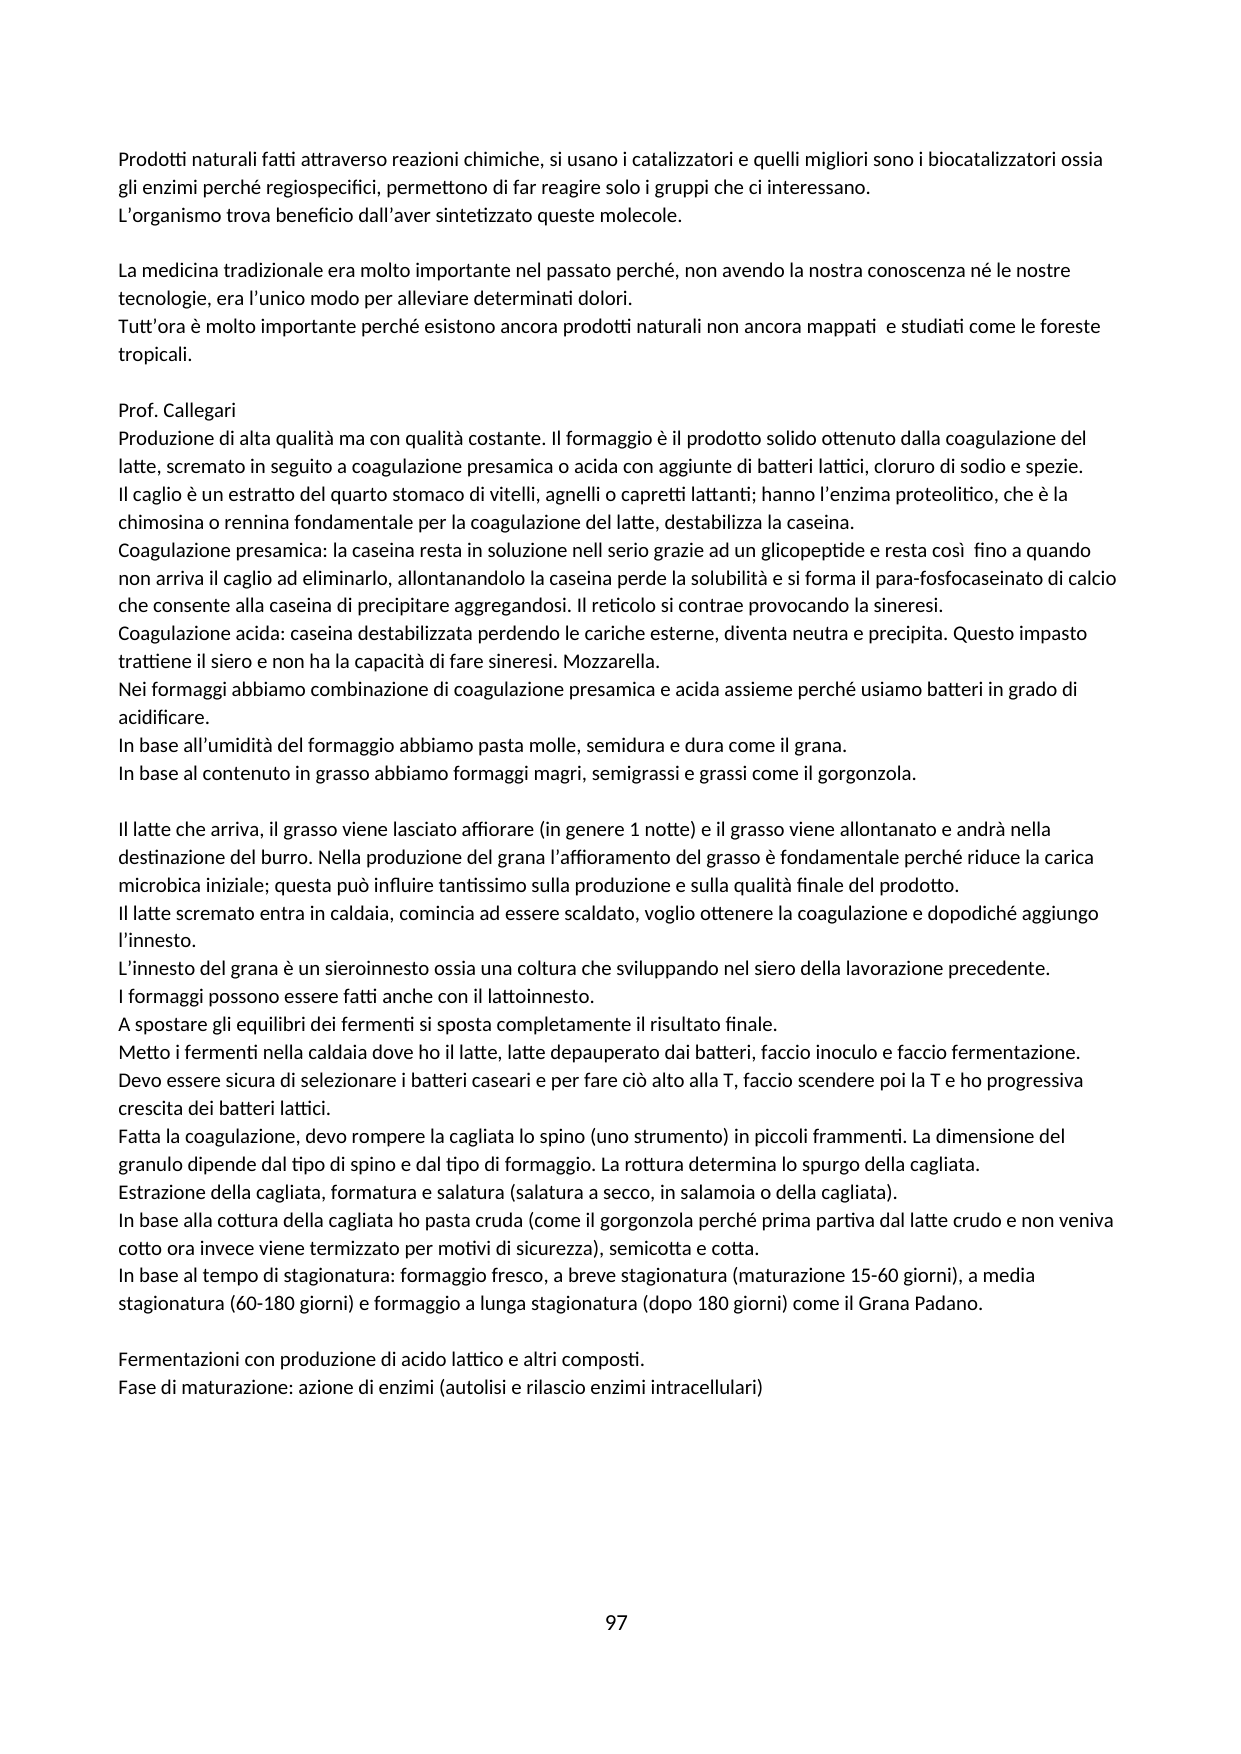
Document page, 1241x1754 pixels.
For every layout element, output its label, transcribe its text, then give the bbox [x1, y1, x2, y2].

text Produzione di alta qualità ma con qualità costante. Il formaggio è il prodotto solido ottenuto dalla coagulazione del latte, scremato in seguito a coagulazione presamica o acida con aggiunte di batteri lattici, cloruro di sodio e spezie. Il caglio è un estratto del quarto stomaco di vitelli, agnelli o capretti lattanti; hanno l’enzima proteolitico, che è la chimosina o rennina fondamentale per la coagulazione del latte, destabilizza la caseina. Coagulazione presamica: la caseina resta in soluzione nell serio grazie ad un glicopeptide e resta così fino a quando non arriva il caglio ad eliminarlo, allontanandolo la caseina perde la solubilità e si forma il para-fosfocaseinato di calcio che consente alla caseina di precipitare aggregandosi. Il reticolo si contrae provocando la sineresi. Coagulazione acida: caseina destabilizzata perdendo le cariche esterne, diventa neutra e precipita. Questo impasto trattiene il siero e non ha la capacità di fare sineresi. Mozzarella. [118, 425, 1124, 674]
text Prodotti naturali fatti attraverso reazioni chimiche, si usano i catalizzatori e quelli migliori sono i biocatalizzatori ossia gli enzimi perché regiospecifici, permettono di far reagire solo i gruppi che ci interessano. L’organismo trova beneficio dall’aver sintetizzato queste molecole. La medicina tradizionale era molto importante nel passato perché, non avendo la nostra conoscenza né le nostre tecnologie, era l’unico modo per alleviare determinati dolori. Tutt’ora è molto importante perché esistono ancora prodotti naturali non ancora mappati e studiati come le foreste tropicali. Prof. Callegari [118, 118, 1124, 423]
text Nei formaggi abbiamo combinazione di coagulazione presamica e acida assieme perché usiamo batteri in grado di acidificare. In base all’umidità del formaggio abbiamo pasta molle, semidura e dura come il grana. In base al contenuto in grasso abbiamo formaggi magri, semigrassi e grassi come il gorgonzola. Il latte che arriva, il grasso viene lasciato affiorare (in genere 1 notte) e il grasso viene allontanato e andrà nella destinazione del burro. Nella produzione del grana l’affioramento del grasso è fondamentale perché riduce la carica microbica iniziale; questa può influire tantissimo sulla produzione e sulla qualità finale del prodotto. Il latte scremato entra in caldaia, comincia ad essere scaldato, voglio ottenere la coagulazione e dopodiché aggiungo l’innesto. L’innesto del grana è un sieroinnesto ossia una coltura che sviluppando nel siero della lavorazione precedente. I formaggi possono essere fatti anche con il lattoinnesto. A spostare gli equilibri dei fermenti si sposta completamente il risultato finale. Metto i fermenti nella caldaia dove ho il latte, latte depauperato dai batteri, faccio inoculo e faccio fermentazione. Devo essere sicura di selezionare i batteri caseari e per fare ciò alto alla T, faccio scendere poi la T e ho progressiva crescita dei batteri lattici. Fatta la coagulazione, devo rompere la cagliata lo spino (uno strumento) in piccoli frammenti. La dimensione del granulo dipende dal tipo di spino e dal tipo di formaggio. La rottura determina lo spurgo della cagliata. Estrazione della cagliata, formatura e salatura (salatura a secco, in salamoia o della cagliata). In base alla cottura della cagliata ho pasta cruda (come il gorgonzola perché prima partiva dal latte crudo e non veniva cotto ora invece viene termizzato per motivi di sicurezza), semicotta e cotta. [118, 676, 1124, 1260]
text In base al tempo di stagionatura: formaggio fresco, a breve stagionatura (maturazione 15-60 giorni), a media stagionatura (60-180 giorni) e formaggio a lunga stagionatura (dopo 180 giorni) come il Grana Padano. Fermentazioni con produzione di acido lattico e altri composti. Fase di maturazione: azione di enzimi (autolisi e rilascio enzimi intracellulari) [118, 1263, 1124, 1400]
